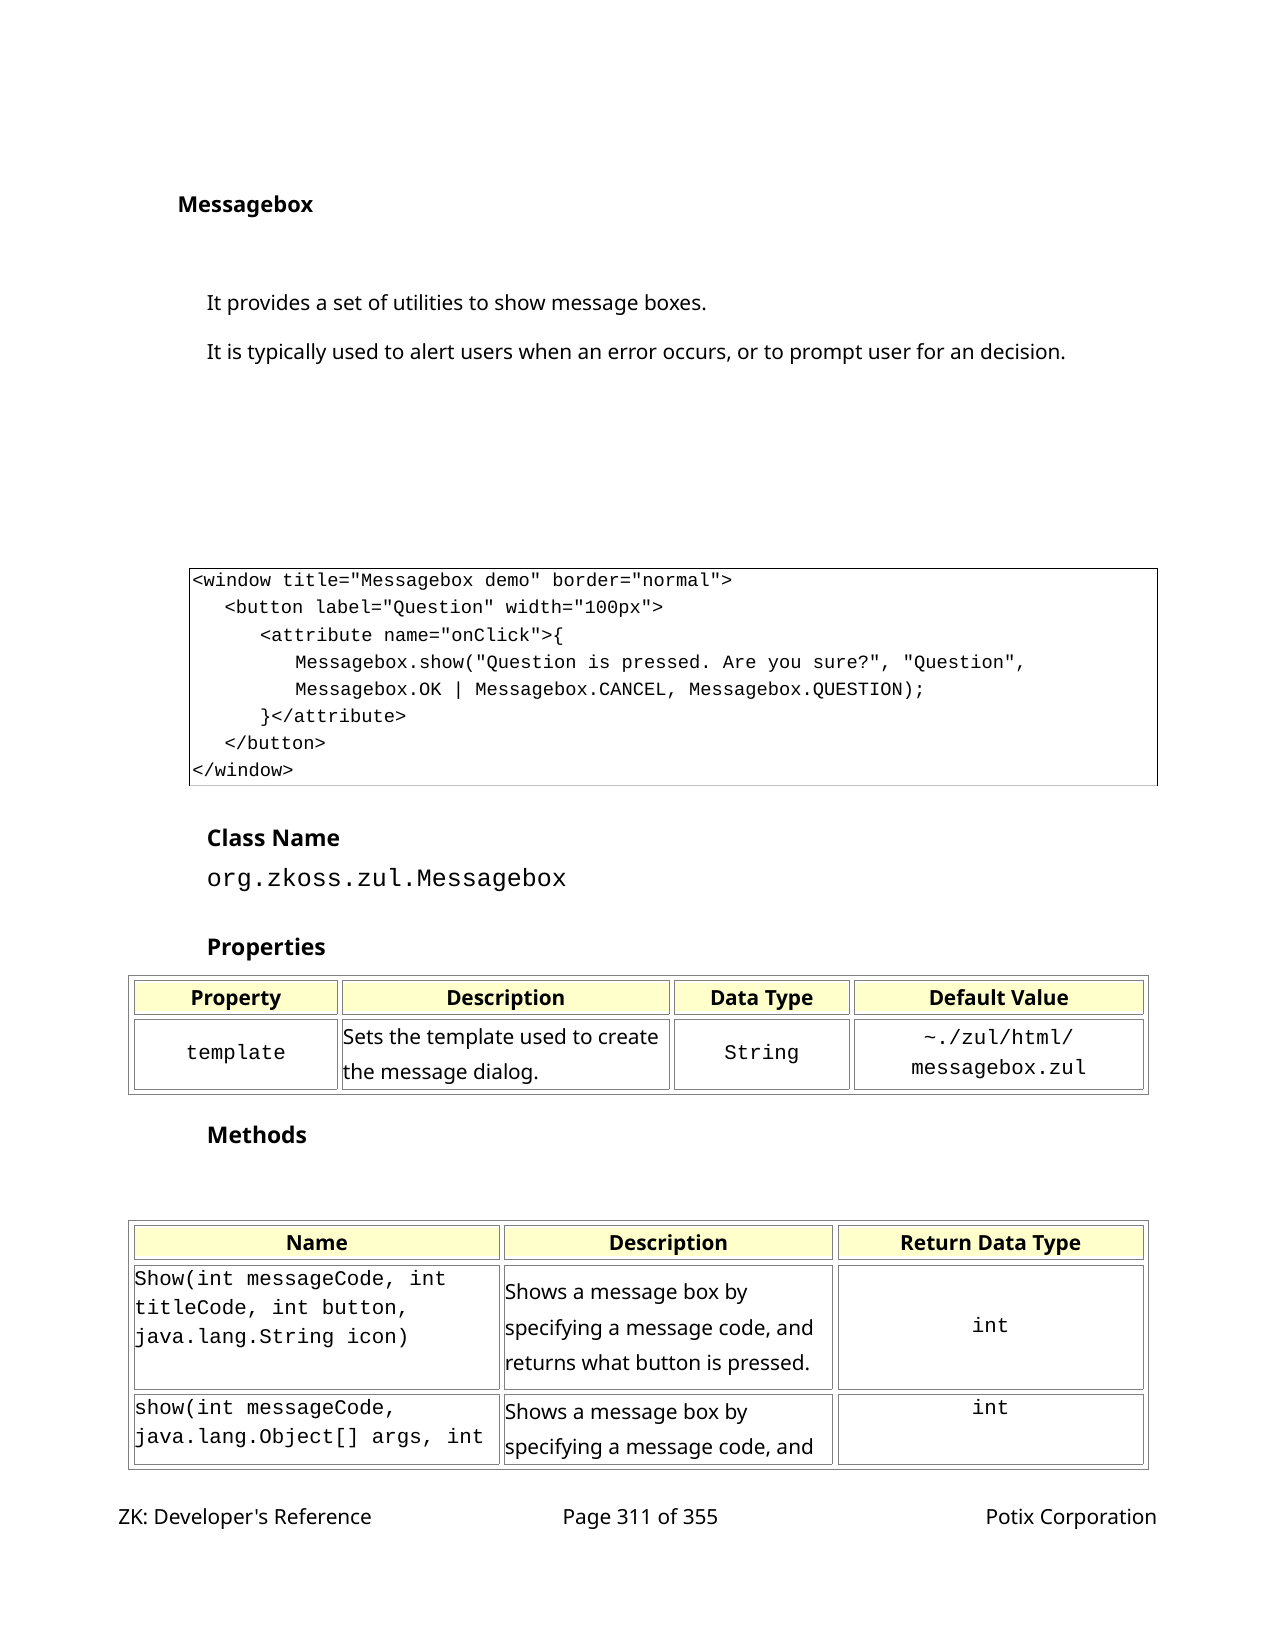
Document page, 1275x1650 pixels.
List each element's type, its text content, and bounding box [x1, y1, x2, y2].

text org.zkoss.zul.Messagebox [207, 866, 1157, 894]
text Messagebox.OK | Messagebox.CANCEL, Messagebox.QUESTION); [190, 677, 1157, 701]
table_cell Sets the template used to create the message dialog. [340, 1014, 672, 1089]
table_cell int [835, 1389, 1146, 1463]
subtitle Properties [207, 931, 1157, 962]
table_cell template [131, 1014, 340, 1089]
table_cell String [672, 1014, 851, 1089]
text <attribute name="onClick">{ [190, 622, 1157, 647]
table_cell Shows a message box by specifying a message code, and returns what button is pressed. [502, 1259, 835, 1389]
text It provides a set of utilities to show message boxes. [207, 288, 1157, 317]
table_header Property [131, 976, 340, 1014]
subtitle Messagebox [177, 189, 1157, 219]
table_cell show(int messageCode, java.lang.Object[] args, int [131, 1389, 502, 1463]
table_cell Shows a message box by specifying a message code, and [502, 1389, 835, 1463]
table_cell int [835, 1259, 1146, 1389]
table_header Name [131, 1221, 502, 1259]
table_header Default Value [851, 976, 1146, 1014]
text It is typically used to alert users when an error occurs, or to prompt user for an decision. [207, 337, 1157, 365]
text </window> [190, 758, 1157, 785]
text Messagebox.show("Question is pressed. Are you sure?", "Question", [190, 649, 1157, 674]
text }</attribute> [190, 704, 1157, 728]
text <button label="Question" width="100px"> [190, 595, 1157, 619]
table_cell ~./zul/html/messagebox.zul [851, 1014, 1146, 1089]
text </button> [190, 731, 1157, 755]
subtitle Class Name [207, 822, 1157, 853]
table_cell Show(int messageCode, int titleCode, int button, java.lang.String icon) [131, 1259, 502, 1389]
table_header Return Data Type [835, 1221, 1146, 1259]
subtitle Methods [207, 1119, 1157, 1150]
table_header Data Type [672, 976, 851, 1014]
table_header Description [340, 976, 672, 1014]
text <window title="Messagebox demo" border="normal"> [190, 569, 1157, 592]
table_header Description [502, 1221, 835, 1259]
